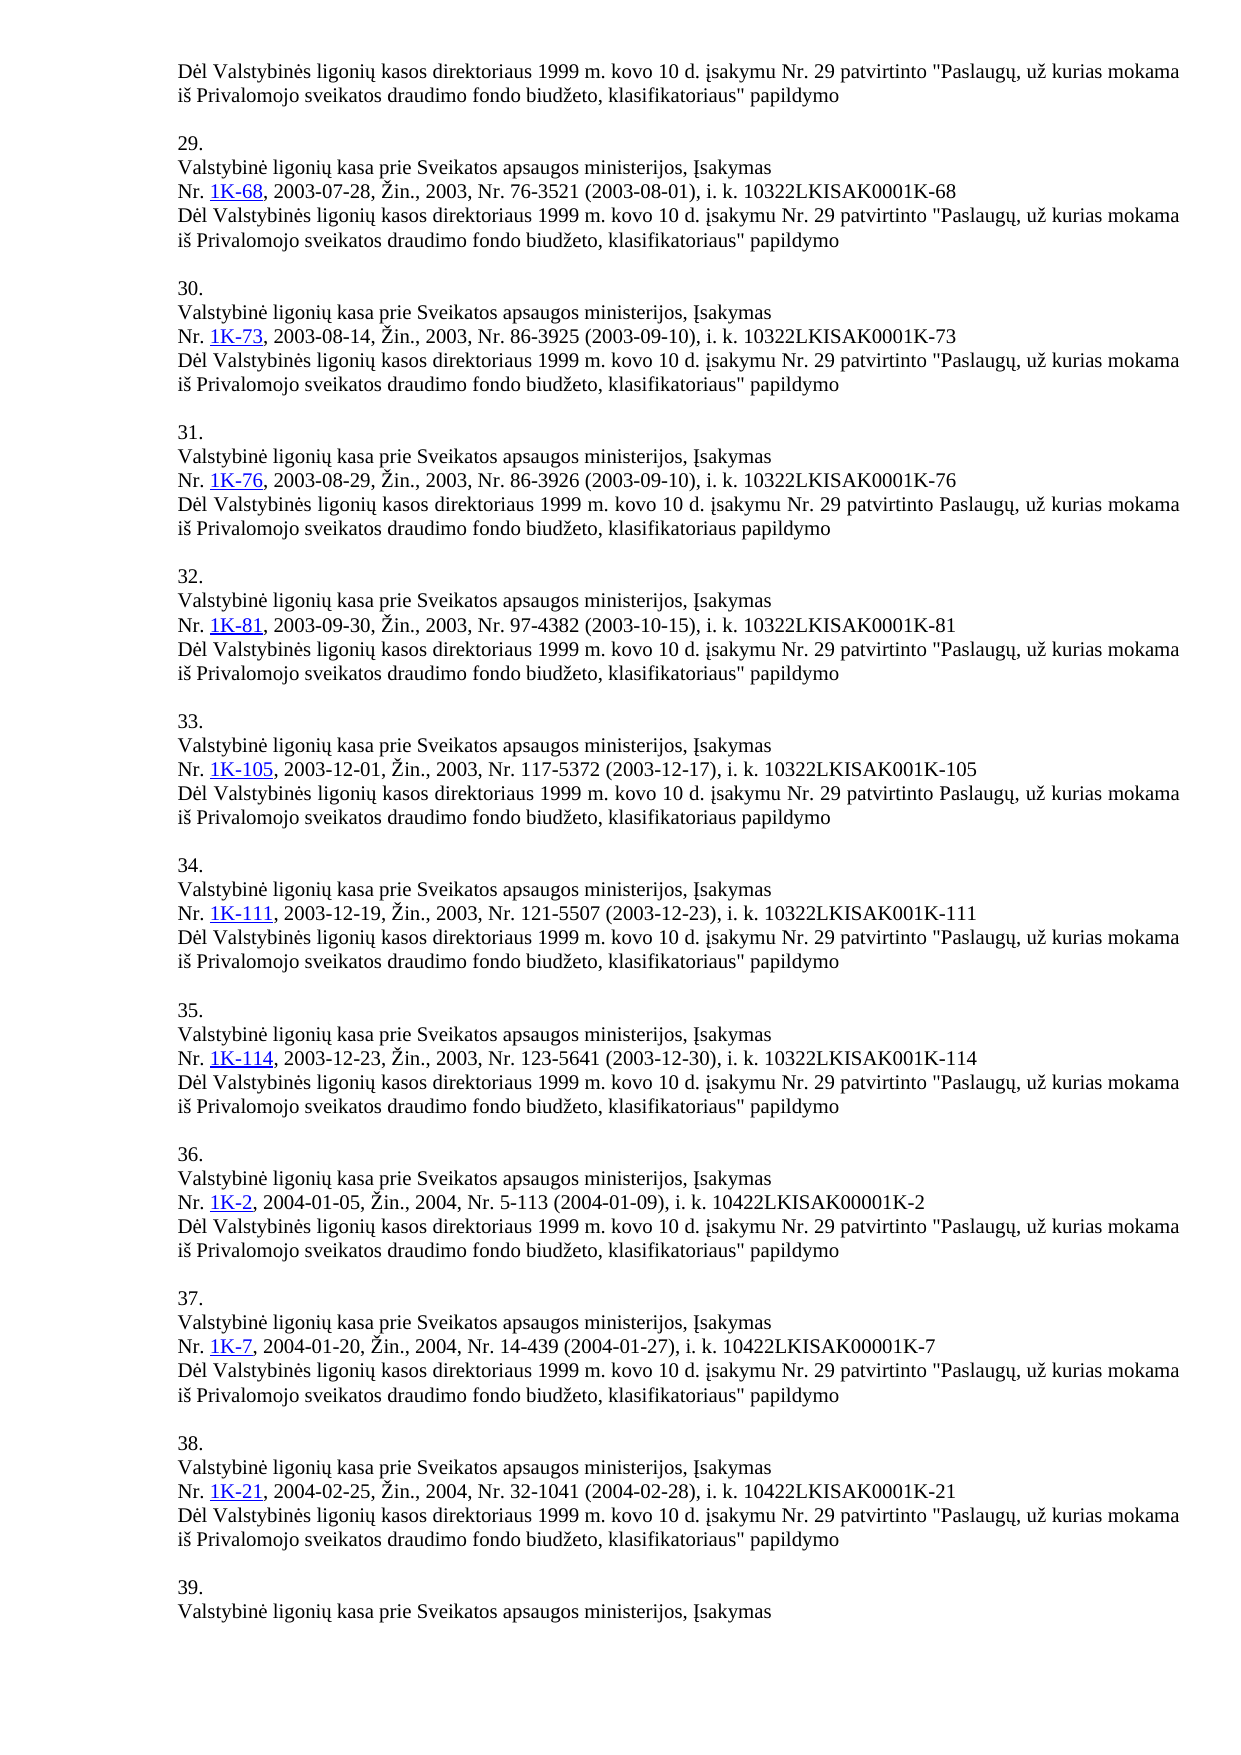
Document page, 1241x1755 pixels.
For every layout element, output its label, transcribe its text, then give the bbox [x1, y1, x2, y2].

text 34. [177, 853, 1181, 877]
text Valstybinė ligonių kasa prie Sveikatos apsaugos ministerijos, Įsakymas [177, 1455, 1181, 1479]
text 36. [177, 1142, 1181, 1166]
text Valstybinė ligonių kasa prie Sveikatos apsaugos ministerijos, Įsakymas [177, 300, 1181, 324]
text Dėl Valstybinės ligonių kasos direktoriaus 1999 m. kovo 10 d. įsakymu Nr. 29 patvirtinto Paslaugų, už kurias mokama iš Privalomojo sveikatos draudimo fondo biudžeto, klasifikatoriaus papildymo [177, 492, 1181, 540]
text 32. [177, 564, 1181, 588]
text Dėl Valstybinės ligonių kasos direktoriaus 1999 m. kovo 10 d. įsakymu Nr. 29 patvirtinto "Paslaugų, už kurias mokama iš Privalomojo sveikatos draudimo fondo biudžeto, klasifikatoriaus" papildymo [177, 1503, 1181, 1551]
text Dėl Valstybinės ligonių kasos direktoriaus 1999 m. kovo 10 d. įsakymu Nr. 29 patvirtinto "Paslaugų, už kurias mokama iš Privalomojo sveikatos draudimo fondo biudžeto, klasifikatoriaus" papildymo [177, 1358, 1181, 1407]
text Nr. 1K-111, 2003-12-19, Žin., 2003, Nr. 121-5507 (2003-12-23), i. k. 10322LKISAK001K-111 [177, 901, 1181, 925]
text Dėl Valstybinės ligonių kasos direktoriaus 1999 m. kovo 10 d. įsakymu Nr. 29 patvirtinto "Paslaugų, už kurias mokama iš Privalomojo sveikatos draudimo fondo biudžeto, klasifikatoriaus" papildymo [177, 1070, 1181, 1118]
text Dėl Valstybinės ligonių kasos direktoriaus 1999 m. kovo 10 d. įsakymu Nr. 29 patvirtinto "Paslaugų, už kurias mokama iš Privalomojo sveikatos draudimo fondo biudžeto, klasifikatoriaus" papildymo [177, 1214, 1181, 1262]
text 35. [177, 997, 1181, 1022]
text Nr. 1K-7, 2004-01-20, Žin., 2004, Nr. 14-439 (2004-01-27), i. k. 10422LKISAK00001K-7 [177, 1334, 1181, 1358]
text Valstybinė ligonių kasa prie Sveikatos apsaugos ministerijos, Įsakymas [177, 1310, 1181, 1334]
text Nr. 1K-105, 2003-12-01, Žin., 2003, Nr. 117-5372 (2003-12-17), i. k. 10322LKISAK001K-105 [177, 757, 1181, 781]
text Valstybinė ligonių kasa prie Sveikatos apsaugos ministerijos, Įsakymas [177, 444, 1181, 468]
text Dėl Valstybinės ligonių kasos direktoriaus 1999 m. kovo 10 d. įsakymu Nr. 29 patvirtinto Paslaugų, už kurias mokama iš Privalomojo sveikatos draudimo fondo biudžeto, klasifikatoriaus papildymo [177, 781, 1181, 829]
text Nr. 1K-73, 2003-08-14, Žin., 2003, Nr. 86-3925 (2003-09-10), i. k. 10322LKISAK0001K-73 [177, 324, 1181, 348]
text Nr. 1K-68, 2003-07-28, Žin., 2003, Nr. 76-3521 (2003-08-01), i. k. 10322LKISAK0001K-68 [177, 179, 1181, 203]
text Dėl Valstybinės ligonių kasos direktoriaus 1999 m. kovo 10 d. įsakymu Nr. 29 patvirtinto "Paslaugų, už kurias mokama iš Privalomojo sveikatos draudimo fondo biudžeto, klasifikatoriaus" papildymo [177, 59, 1181, 107]
text Valstybinė ligonių kasa prie Sveikatos apsaugos ministerijos, Įsakymas [177, 588, 1181, 612]
text 30. [177, 276, 1181, 300]
text Valstybinė ligonių kasa prie Sveikatos apsaugos ministerijos, Įsakymas [177, 1022, 1181, 1046]
text Valstybinė ligonių kasa prie Sveikatos apsaugos ministerijos, Įsakymas [177, 1166, 1181, 1190]
text Nr. 1K-21, 2004-02-25, Žin., 2004, Nr. 32-1041 (2004-02-28), i. k. 10422LKISAK0001K-21 [177, 1479, 1181, 1503]
text Valstybinė ligonių kasa prie Sveikatos apsaugos ministerijos, Įsakymas [177, 733, 1181, 757]
text Nr. 1K-114, 2003-12-23, Žin., 2003, Nr. 123-5641 (2003-12-30), i. k. 10322LKISAK001K-114 [177, 1046, 1181, 1070]
text Dėl Valstybinės ligonių kasos direktoriaus 1999 m. kovo 10 d. įsakymu Nr. 29 patvirtinto "Paslaugų, už kurias mokama iš Privalomojo sveikatos draudimo fondo biudžeto, klasifikatoriaus" papildymo [177, 348, 1181, 396]
text Valstybinė ligonių kasa prie Sveikatos apsaugos ministerijos, Įsakymas [177, 155, 1181, 179]
text Nr. 1K-2, 2004-01-05, Žin., 2004, Nr. 5-113 (2004-01-09), i. k. 10422LKISAK00001K-2 [177, 1190, 1181, 1214]
text Valstybinė ligonių kasa prie Sveikatos apsaugos ministerijos, Įsakymas [177, 1599, 1181, 1623]
text 37. [177, 1286, 1181, 1310]
text Nr. 1K-81, 2003-09-30, Žin., 2003, Nr. 97-4382 (2003-10-15), i. k. 10322LKISAK0001K-81 [177, 612, 1181, 637]
text 33. [177, 709, 1181, 733]
text Dėl Valstybinės ligonių kasos direktoriaus 1999 m. kovo 10 d. įsakymu Nr. 29 patvirtinto "Paslaugų, už kurias mokama iš Privalomojo sveikatos draudimo fondo biudžeto, klasifikatoriaus" papildymo [177, 637, 1181, 685]
text 29. [177, 131, 1181, 155]
text 39. [177, 1575, 1181, 1599]
text Nr. 1K-76, 2003-08-29, Žin., 2003, Nr. 86-3926 (2003-09-10), i. k. 10322LKISAK0001K-76 [177, 468, 1181, 492]
text 31. [177, 420, 1181, 444]
text Valstybinė ligonių kasa prie Sveikatos apsaugos ministerijos, Įsakymas [177, 877, 1181, 901]
text 38. [177, 1431, 1181, 1455]
text Dėl Valstybinės ligonių kasos direktoriaus 1999 m. kovo 10 d. įsakymu Nr. 29 patvirtinto "Paslaugų, už kurias mokama iš Privalomojo sveikatos draudimo fondo biudžeto, klasifikatoriaus" papildymo [177, 925, 1181, 973]
text Dėl Valstybinės ligonių kasos direktoriaus 1999 m. kovo 10 d. įsakymu Nr. 29 patvirtinto "Paslaugų, už kurias mokama iš Privalomojo sveikatos draudimo fondo biudžeto, klasifikatoriaus" papildymo [177, 203, 1181, 252]
